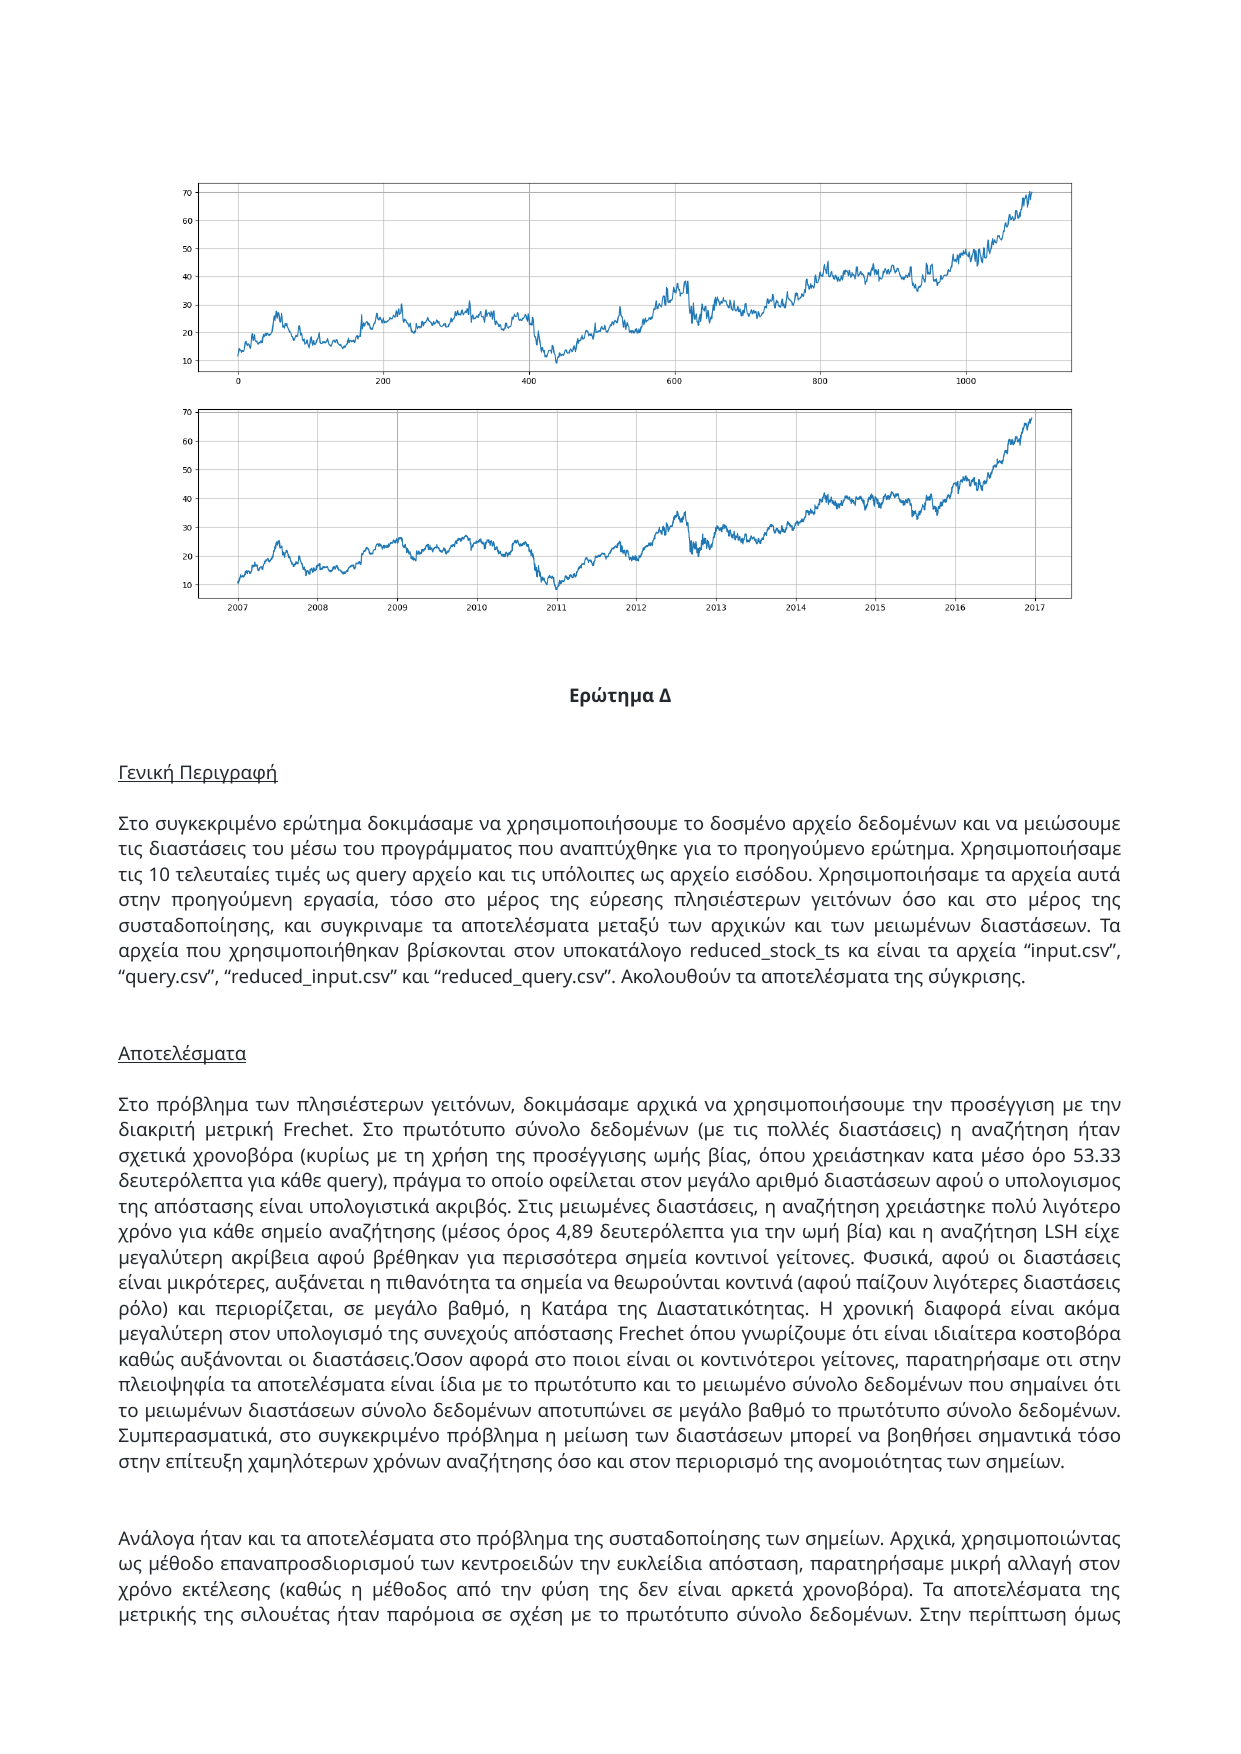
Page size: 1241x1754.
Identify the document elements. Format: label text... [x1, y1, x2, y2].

text Στο πρόβλημα των πλησιέστερων γειτόνων, δοκιμάσαμε αρχικά να χρησιμοποιήσουμε την προσέγγιση με την διακριτή μετρική Frechet. Στο πρωτότυπο σύνολο δεδομένων (με τις πολλές διαστάσεις) η αναζήτηση ήταν σχετικά χρονοβόρα (κυρίως με τη χρήση της προσέγγισης ωμής βίας, όπου χρειάστηκαν κατα μέσο όρο 53.33 δευτερόλεπτα για κάθε query), πράγμα το οποίο οφείλεται στον μεγάλο αριθμό διαστάσεων αφού ο υπολογισμος της απόστασης είναι υπολογιστικά ακριβός. Στις μειωμένες διαστάσεις, η αναζήτηση χρειάστηκε πολύ λιγότερο χρόνο για κάθε σημείο αναζήτησης (μέσος όρος 4,89 δευτερόλεπτα για την ωμή βία) και η αναζήτηση LSH είχε μεγαλύτερη ακρίβεια αφού βρέθηκαν για περισσότερα σημεία κοντινοί γείτονες. Φυσικά, αφού οι διαστάσεις είναι μικρότερες, αυξάνεται η πιθανότητα τα σημεία να θεωρούνται κοντινά (αφού παίζουν λιγότερες διαστάσεις ρόλο) και περιορίζεται, σε μεγάλο βαθμό, η Κατάρα της Διαστατικότητας. Η χρονική διαφορά είναι ακόμα μεγαλύτερη στον υπολογισμό της συνεχούς απόστασης Frechet όπου γνωρίζουμε ότι είναι ιδιαίτερα κοστοβόρα καθώς αυξάνονται οι διαστάσεις.Όσον αφορά στο ποιοι είναι οι κοντινότεροι γείτονες, παρατηρήσαμε οτι στην πλειοψηφία τα αποτελέσματα είναι ίδια με το πρωτότυπο και το μειωμένο σύνολο δεδομένων που σημαίνει ότι το μειωμένων διαστάσεων σύνολο δεδομένων αποτυπώνει σε μεγάλο βαθμό το πρωτότυπο σύνολο δεδομένων. Συμπερασματικά, στο συγκεκριμένο πρόβλημα η μείωση των διαστάσεων μπορεί να βοηθήσει σημαντικά τόσο στην επίτευξη χαμηλότερων χρόνων αναζήτησης όσο και στον περιορισμό της ανομοιότητας των σημείων. [118, 1091, 1122, 1474]
text Αποτελέσματα [118, 1040, 1122, 1065]
text Ανάλογα ήταν και τα αποτελέσματα στο πρόβλημα της συσταδοποίησης των σημείων. Αρχικά, χρησιμοποιώντας ως μέθοδο επαναπροσδιορισμού των κεντροειδών την ευκλείδια απόσταση, παρατηρήσαμε μικρή αλλαγή στον χρόνο εκτέλεσης (καθώς η μέθοδος από την φύση της δεν είναι αρκετά χρονοβόρα). Τα αποτελέσματα της μετρικής της σιλουέτας ήταν παρόμοια σε σχέση με το πρωτότυπο σύνολο δεδομένων. Στην περίπτωση όμως [118, 1525, 1122, 1627]
text Στο συγκεκριμένο ερώτημα δοκιμάσαμε να χρησιμοποιήσουμε το δοσμένο αρχείο δεδομένων και να μειώσουμε τις διαστάσεις του μέσω του προγράμματος που αναπτύχθηκε για το προηγούμενο ερώτημα. Χρησιμοποιήσαμε τις 10 τελευταίες τιμές ως query αρχείο και τις υπόλοιπες ως αρχείο εισόδου. Χρησιμοποιήσαμε τα αρχεία αυτά στην προηγούμενη εργασία, τόσο στο μέρος της εύρεσης πλησιέστερων γειτόνων όσο και στο μέρος της συσταδοποίησης, και συγκριναμε τα αποτελέσματα μεταξύ των αρχικών και των μειωμένων διαστάσεων. Τα αρχεία που χρησιμοποιήθηκαν βρίσκονται στον υποκατάλογο reduced_stock_ts κα είναι τα αρχεία “input.csv”, “query.csv”, “reduced_input.csv” και “reduced_query.csv”. Ακολουθούν τα αποτελέσματα της σύγκρισης. [118, 810, 1122, 989]
picture [57, 118, 1184, 657]
text Γενική Περιγραφή [118, 759, 1122, 785]
text Ερώτημα Δ [118, 683, 1122, 708]
